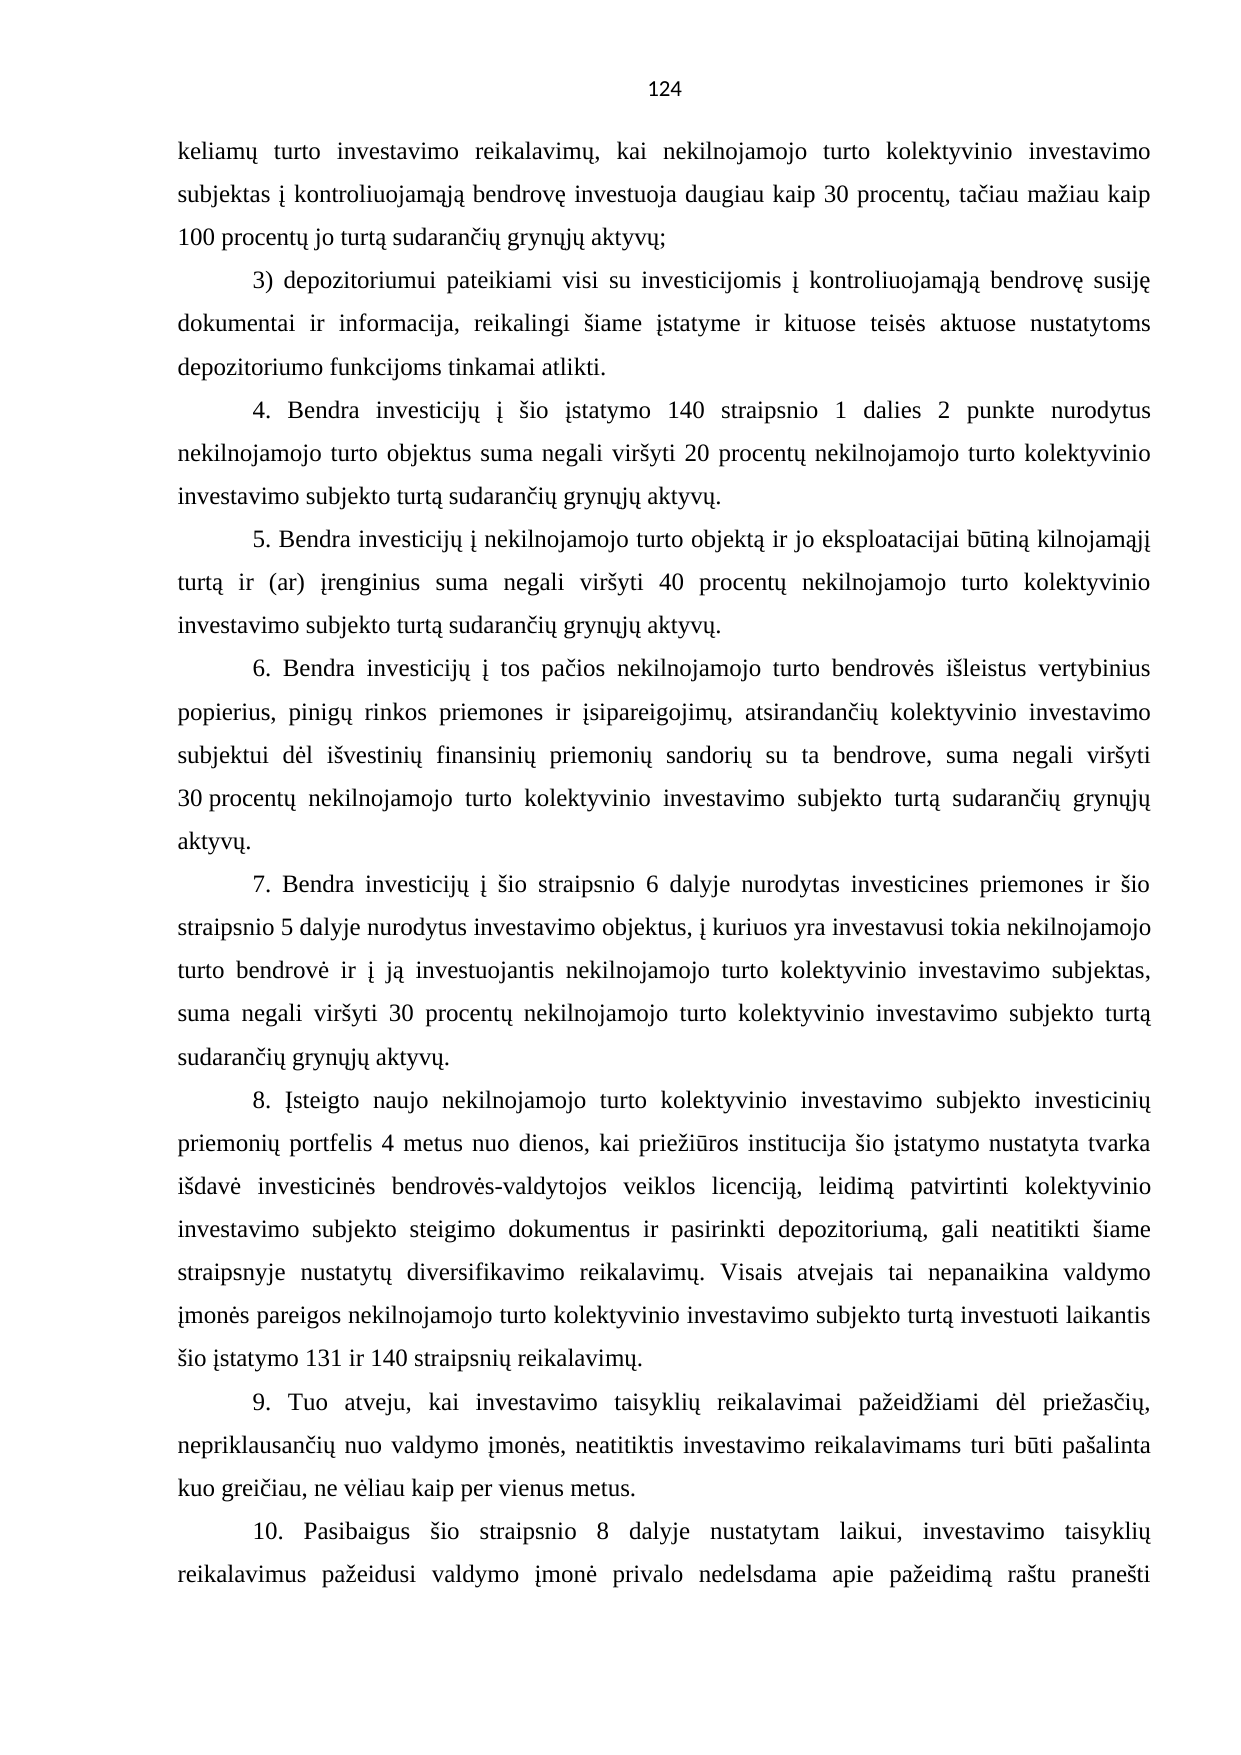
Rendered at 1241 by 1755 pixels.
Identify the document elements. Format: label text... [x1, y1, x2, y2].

text 4. Bendra investicijų į šio įstatymo 140 straipsnio 1 dalies 2 punkte nurodytus nekilnojamojo turto objektus suma negali viršyti 20 procentų nekilnojamojo turto kolektyvinio investavimo subjekto turtą sudarančių grynųjų aktyvų. [177, 395, 1152, 510]
text 3) depozitoriumui pateikiami visi su investicijomis į kontroliuojamąją bendrovę susiję dokumentai ir informacija, reikalingi šiame įstatyme ir kituose teisės aktuose nustatytoms depozitoriumo funkcijoms tinkamai atlikti. [177, 265, 1152, 380]
text 7. Bendra investicijų į šio straipsnio 6 dalyje nurodytas investicines priemones ir šio straipsnio 5 dalyje nurodytus investavimo objektus, į kuriuos yra investavusi tokia nekilnojamojo turto bendrovė ir į ją investuojantis nekilnojamojo turto kolektyvinio investavimo subjektas, suma negali viršyti 30 procentų nekilnojamojo turto kolektyvinio investavimo subjekto turtą sudarančių grynųjų aktyvų. [177, 869, 1152, 1070]
text keliamų turto investavimo reikalavimų, kai nekilnojamojo turto kolektyvinio investavimo subjektas į kontroliuojamąją bendrovę investuoja daugiau kaip 30 procentų, tačiau mažiau kaip 100 procentų jo turtą sudarančių grynųjų aktyvų; [177, 136, 1152, 251]
text 6. Bendra investicijų į tos pačios nekilnojamojo turto bendrovės išleistus vertybinius popierius, pinigų rinkos priemones ir įsipareigojimų, atsirandančių kolektyvinio investavimo subjektui dėl išvestinių finansinių priemonių sandorių su ta bendrove, suma negali viršyti 30 procentų nekilnojamojo turto kolektyvinio investavimo subjekto turtą sudarančių grynųjų aktyvų. [177, 653, 1152, 855]
text 5. Bendra investicijų į nekilnojamojo turto objektą ir jo eksploatacijai būtiną kilnojamąjį turtą ir (ar) įrenginius suma negali viršyti 40 procentų nekilnojamojo turto kolektyvinio investavimo subjekto turtą sudarančių grynųjų aktyvų. [177, 524, 1152, 639]
text 9. Tuo atveju, kai investavimo taisyklių reikalavimai pažeidžiami dėl priežasčių, nepriklausančių nuo valdymo įmonės, neatitiktis investavimo reikalavimams turi būti pašalinta kuo greičiau, ne vėliau kaip per vienus metus. [177, 1387, 1152, 1502]
text 8. Įsteigto naujo nekilnojamojo turto kolektyvinio investavimo subjekto investicinių priemonių portfelis 4 metus nuo dienos, kai priežiūros institucija šio įstatymo nustatyta tvarka išdavė investicinės bendrovės-valdytojos veiklos licenciją, leidimą patvirtinti kolektyvinio investavimo subjekto steigimo dokumentus ir pasirinkti depozitoriumą, gali neatitikti šiame straipsnyje nustatytų diversifikavimo reikalavimų. Visais atvejais tai nepanaikina valdymo įmonės pareigos nekilnojamojo turto kolektyvinio investavimo subjekto turtą investuoti laikantis šio įstatymo 131 ir 140 straipsnių reikalavimų. [177, 1085, 1152, 1372]
text 10. Pasibaigus šio straipsnio 8 dalyje nustatytam laikui, investavimo taisyklių reikalavimus pažeidusi valdymo įmonė privalo nedelsdama apie pažeidimą raštu pranešti [177, 1516, 1152, 1588]
